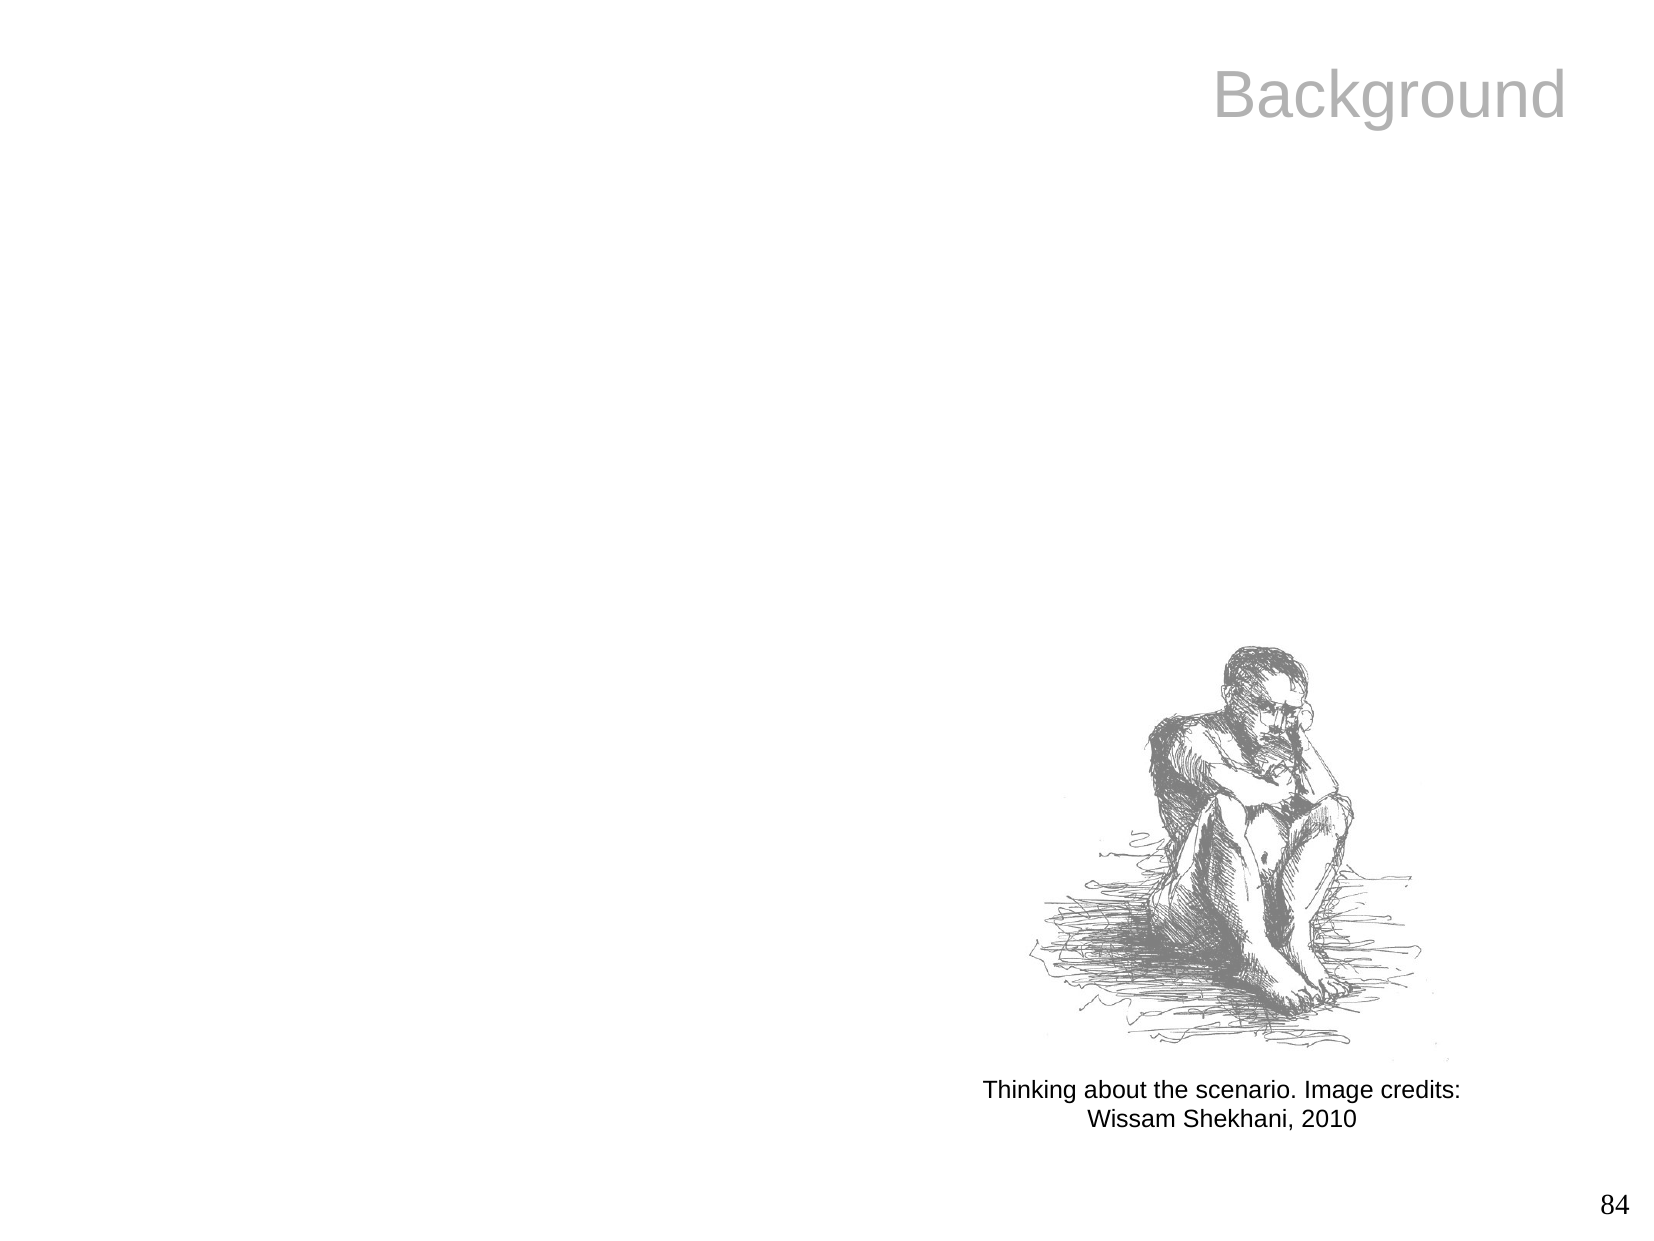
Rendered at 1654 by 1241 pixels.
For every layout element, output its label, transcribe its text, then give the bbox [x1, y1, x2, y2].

picture [1018, 614, 1455, 1075]
text_box Thinking about the scenario. Image credits: Wissam Shekhani, 2010 [944, 1068, 1501, 1140]
